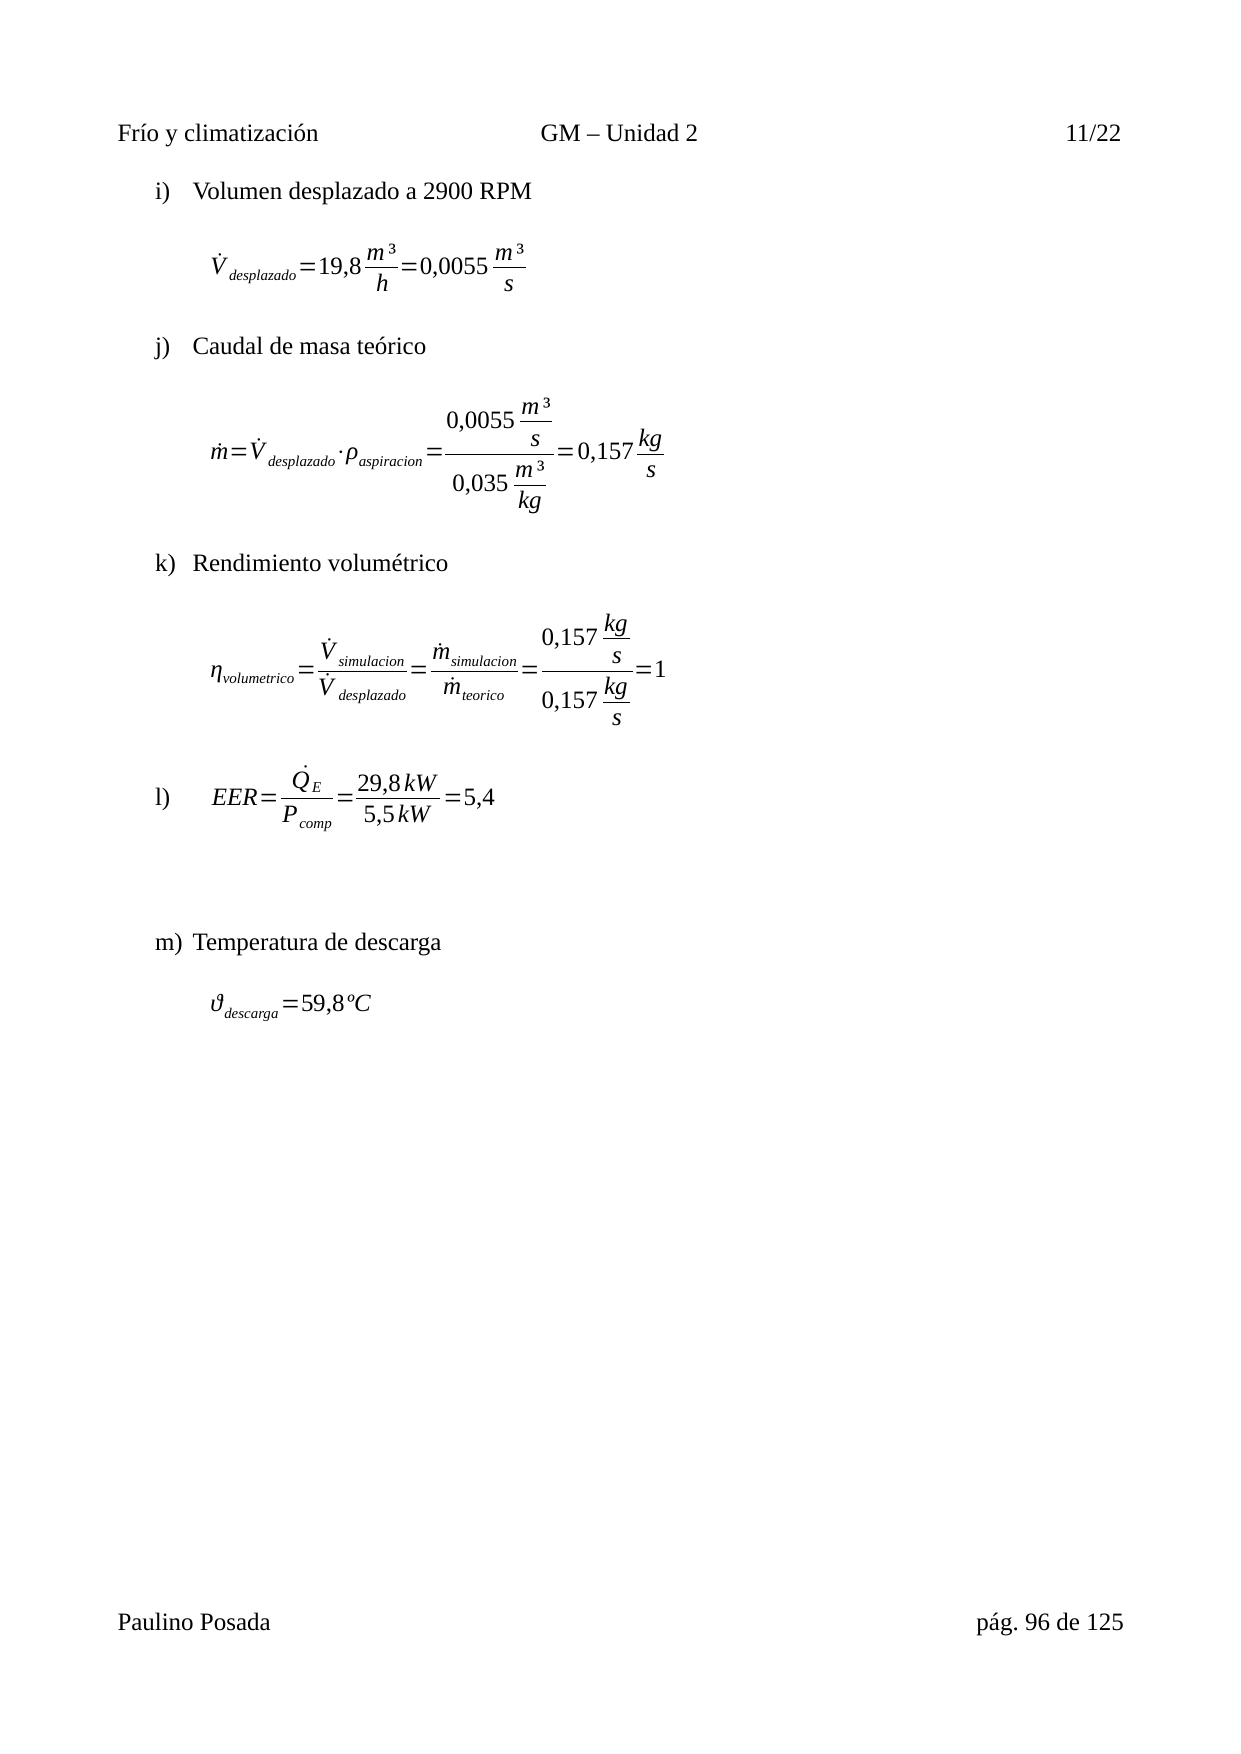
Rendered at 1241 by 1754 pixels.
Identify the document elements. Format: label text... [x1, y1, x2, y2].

list Caudal de masa teórico [155, 331, 1123, 359]
list Temperatura de descarga [155, 927, 1123, 956]
list Volumen desplazado a 2900 RPM [155, 176, 1123, 205]
list Rendimiento volumétrico [155, 548, 1123, 576]
